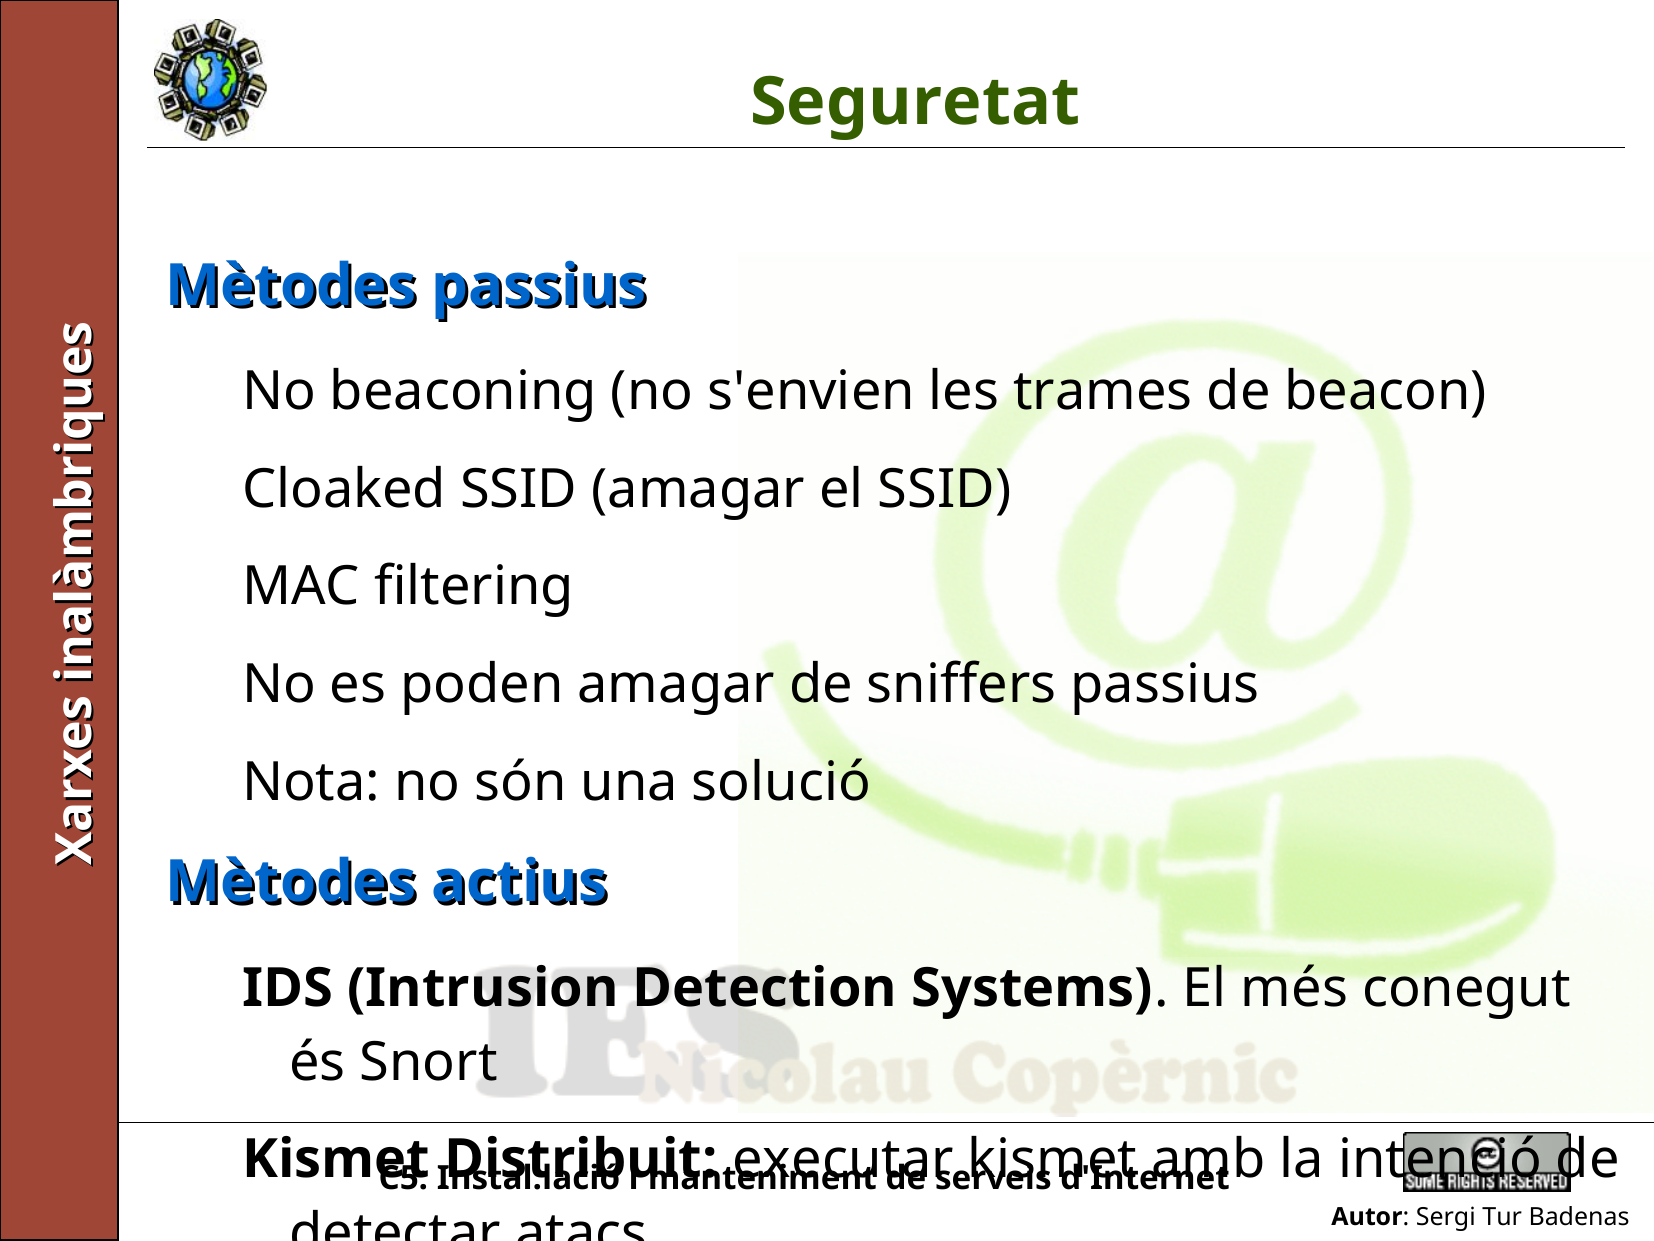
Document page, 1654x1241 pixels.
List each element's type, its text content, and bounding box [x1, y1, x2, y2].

list Mètodes passius No beaconing (no s'envien les trames de beacon) Cloaked SSID (amagar el SSID) MAC filtering No es poden amagar de sniffers passius Nota: no són una solució Mètodes actius IDS (Intrusion Detection Systems). El més conegut és Snort Kismet Distribuit: executar kismet amb la intenció de detectar atacs. [147, 242, 1636, 1078]
picture [1563, 1151, 1571, 1174]
title Seguretat [171, 56, 1654, 141]
picture [1403, 1132, 1571, 1192]
picture [154, 19, 268, 142]
picture [466, 252, 1654, 1117]
